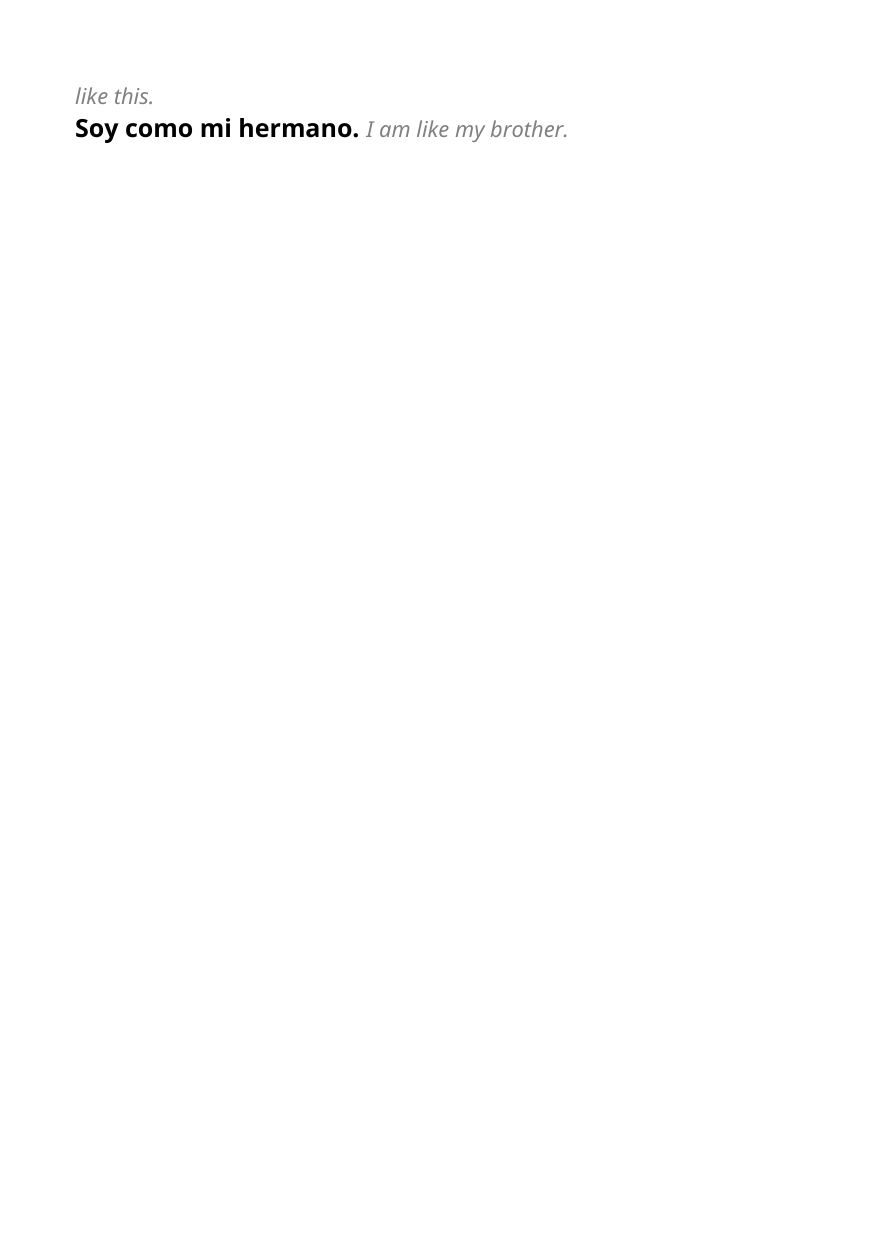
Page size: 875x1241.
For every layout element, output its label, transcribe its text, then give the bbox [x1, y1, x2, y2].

text like this. [75, 81, 799, 111]
text Soy como mi hermano. I am like my brother. [75, 111, 799, 145]
